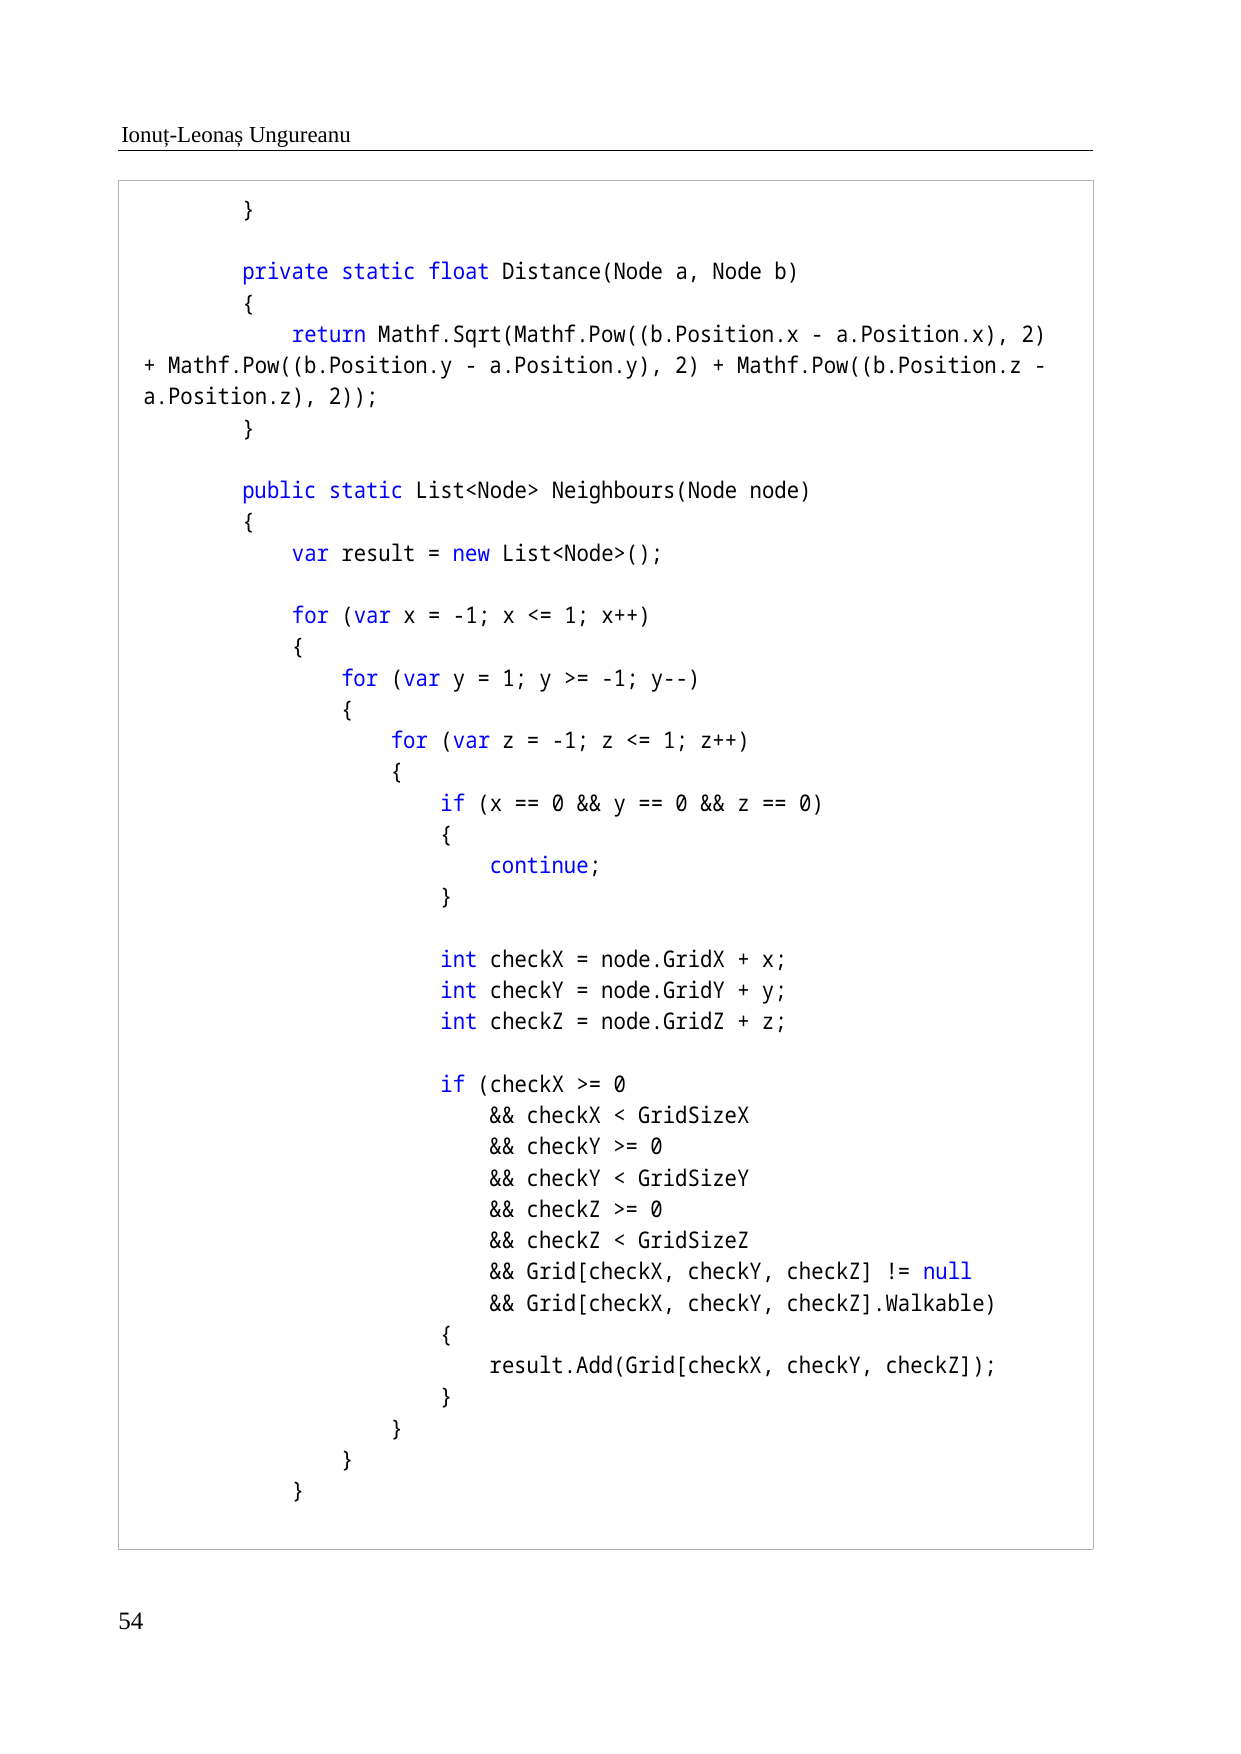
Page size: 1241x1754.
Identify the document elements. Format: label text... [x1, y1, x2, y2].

text { [119, 618, 1093, 649]
text { [119, 680, 1093, 711]
text { [119, 493, 1093, 524]
text } [119, 181, 1093, 224]
text if (x == 0 && y == 0 && z == 0) [119, 774, 1093, 805]
text } [119, 1399, 1093, 1430]
text } [119, 1430, 1093, 1461]
text int checkX = node.GridX + x; [119, 930, 1093, 961]
text } [119, 1461, 1093, 1505]
text int checkY = node.GridY + y; [119, 961, 1093, 993]
text { [119, 805, 1093, 836]
text result.Add(Grid[checkX, checkY, checkZ]); [119, 1336, 1093, 1368]
text var result = new List<Node>(); [119, 524, 1093, 568]
text { [119, 1305, 1093, 1336]
text && checkZ < GridSizeZ [119, 1211, 1093, 1243]
text int checkZ = node.GridZ + z; [119, 993, 1093, 1036]
text } [119, 1368, 1093, 1399]
text public static List<Node> Neighbours(Node node) [119, 461, 1093, 493]
text } [119, 868, 1093, 911]
text for (var y = 1; y >= -1; y--) [119, 649, 1093, 680]
text for (var z = -1; z <= 1; z++) [119, 711, 1093, 743]
text && checkZ >= 0 [119, 1180, 1093, 1211]
text private static float Distance(Node a, Node b) [119, 243, 1093, 274]
text && checkY >= 0 [119, 1118, 1093, 1149]
text && checkY < GridSizeY [119, 1149, 1093, 1180]
text } [119, 399, 1093, 443]
text && Grid[checkX, checkY, checkZ].Walkable) [119, 1274, 1093, 1305]
text if (checkX >= 0 [119, 1055, 1093, 1086]
text continue; [119, 836, 1093, 868]
text { [119, 743, 1093, 774]
text && Grid[checkX, checkY, checkZ] != null [119, 1243, 1093, 1274]
text && checkX < GridSizeX [119, 1086, 1093, 1118]
text { [119, 274, 1093, 305]
text return Mathf.Sqrt(Mathf.Pow((b.Position.x - a.Position.x), 2) + Mathf.Pow((b.Position.y - a.Position.y), 2) + Mathf.Pow((b.Position.z - a.Position.z), 2)); [119, 305, 1093, 399]
text for (var x = -1; x <= 1; x++) [119, 586, 1093, 618]
